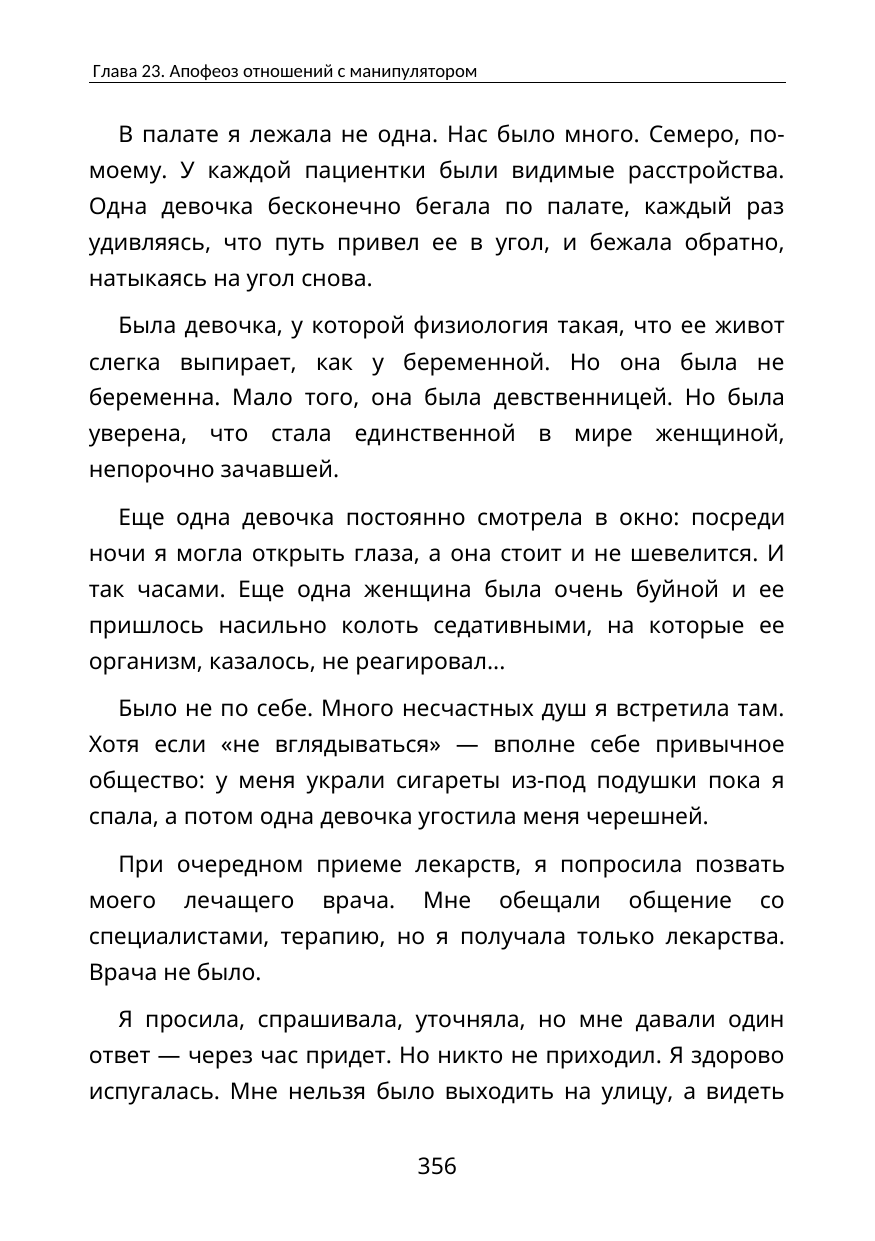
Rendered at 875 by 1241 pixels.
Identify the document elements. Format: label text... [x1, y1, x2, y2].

text Еще одна девочка постоянно смотрела в окно: посреди ночи я могла открыть глаза, а она стоит и не шевелится. И так часами. Еще одна женщина была очень буйной и ее пришлось насильно колоть седативными, на которые ее организм, казалось, не реагировал... [88, 501, 786, 676]
text В палате я лежала не одна. Нас было много. Семеро, по-моему. У каждой пациентки были видимые расстройства. Одна девочка бесконечно бегала по палате, каждый раз удивляясь, что путь привел ее в угол, и бежала обратно, натыкаясь на угол снова. [88, 118, 786, 293]
text Я просила, спрашивала, уточняла, но мне давали один ответ — через час придет. Но никто не приходил. Я здорово испугалась. Мне нельзя было выходить на улицу, а видеть [88, 1003, 786, 1107]
text При очередном приеме лекарств, я попросила позвать моего лечащего врача. Мне обещали общение со специалистами, терапию, но я получала только лекарства. Врача не было. [88, 848, 786, 987]
text Было не по себе. Много несчастных душ я встретила там. Хотя если «не вглядываться» — вполне себе привычное общество: у меня украли сигареты из-под подушки пока я спала, а потом одна девочка угостила меня черешней. [88, 692, 786, 831]
text Была девочка, у которой физиология такая, что ее живот слегка выпирает, как у беременной. Но она была не беременна. Мало того, она была девственницей. Но была уверена, что стала единственной в мире женщиной, непорочно зачавшей. [88, 309, 786, 484]
